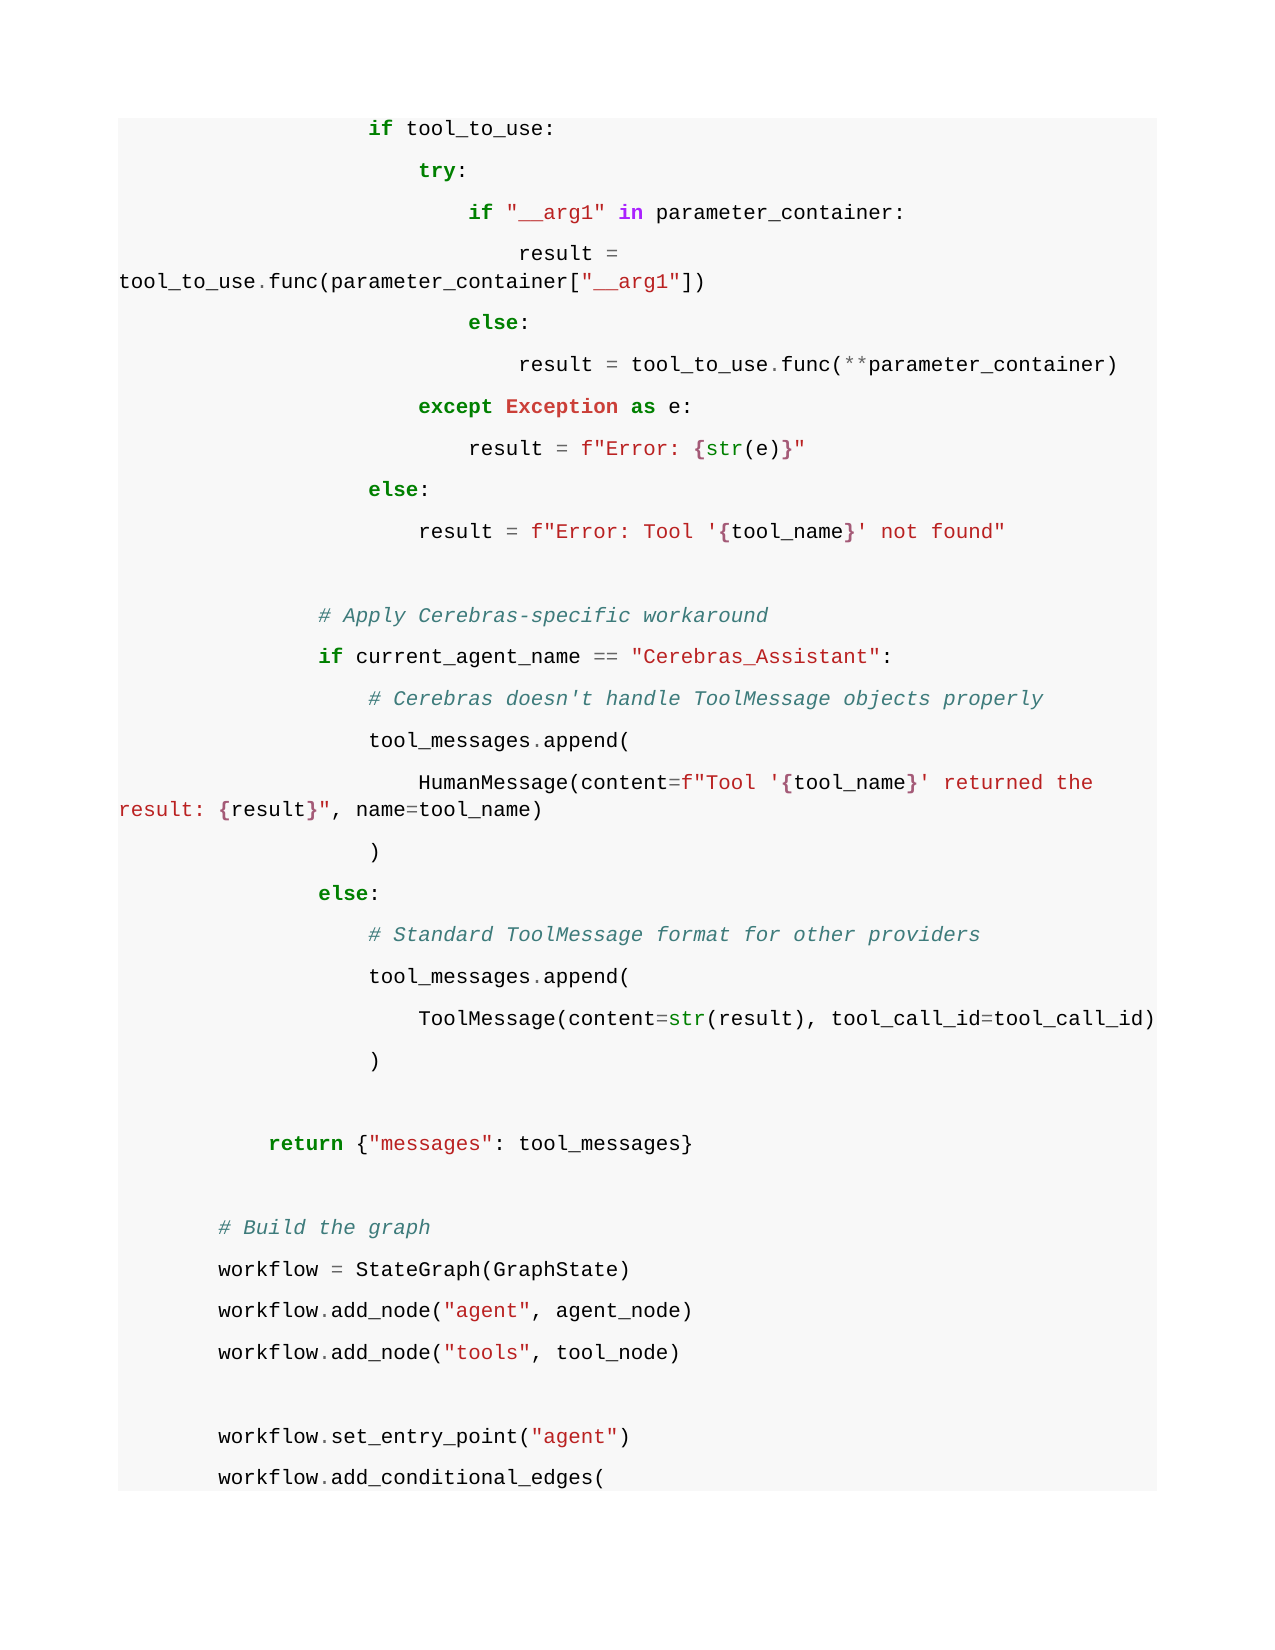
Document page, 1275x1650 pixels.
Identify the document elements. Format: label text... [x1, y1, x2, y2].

text result = f"Error: Tool '{tool_name}' not found" [118, 521, 1157, 545]
text # Standard ToolMessage format for other providers [118, 924, 1157, 948]
text if tool_to_use: [118, 118, 1157, 142]
text if current_agent_name == "Cerebras_Assistant": [118, 647, 1157, 670]
text result = tool_to_use.func(**parameter_container) [118, 354, 1157, 378]
text workflow.add_node("agent", agent_node) [118, 1300, 1157, 1324]
text workflow = StateGraph(GraphState) [118, 1258, 1157, 1282]
text else: [118, 883, 1157, 906]
text tool_messages.append( [118, 730, 1157, 754]
text workflow.add_node("tools", tool_node) [118, 1342, 1157, 1366]
text ) [118, 1050, 1157, 1073]
text except Exception as e: [118, 396, 1157, 419]
text return {"messages": tool_messages} [118, 1133, 1157, 1157]
text # Apply Cerebras-specific workaround [118, 605, 1157, 628]
text # Cerebras doesn't handle ToolMessage objects properly [118, 688, 1157, 712]
text else: [118, 312, 1157, 336]
text ToolMessage(content=str(result), tool_call_id=tool_call_id) [118, 1008, 1157, 1032]
text if "__arg1" in parameter_container: [118, 202, 1157, 225]
text workflow.set_entry_point("agent") [118, 1426, 1157, 1449]
text workflow.add_conditional_edges( [118, 1467, 1157, 1491]
text # Build the graph [118, 1217, 1157, 1240]
text try: [118, 160, 1157, 183]
text ) [118, 841, 1157, 864]
text else: [118, 479, 1157, 503]
text HumanMessage(content=f"Tool '{tool_name}' returned the result: {result}", name=tool_name) [118, 772, 1157, 823]
text result = f"Error: {str(e)}" [118, 438, 1157, 461]
text tool_messages.append( [118, 966, 1157, 990]
text result = tool_to_use.func(parameter_container["__arg1"]) [118, 243, 1157, 294]
